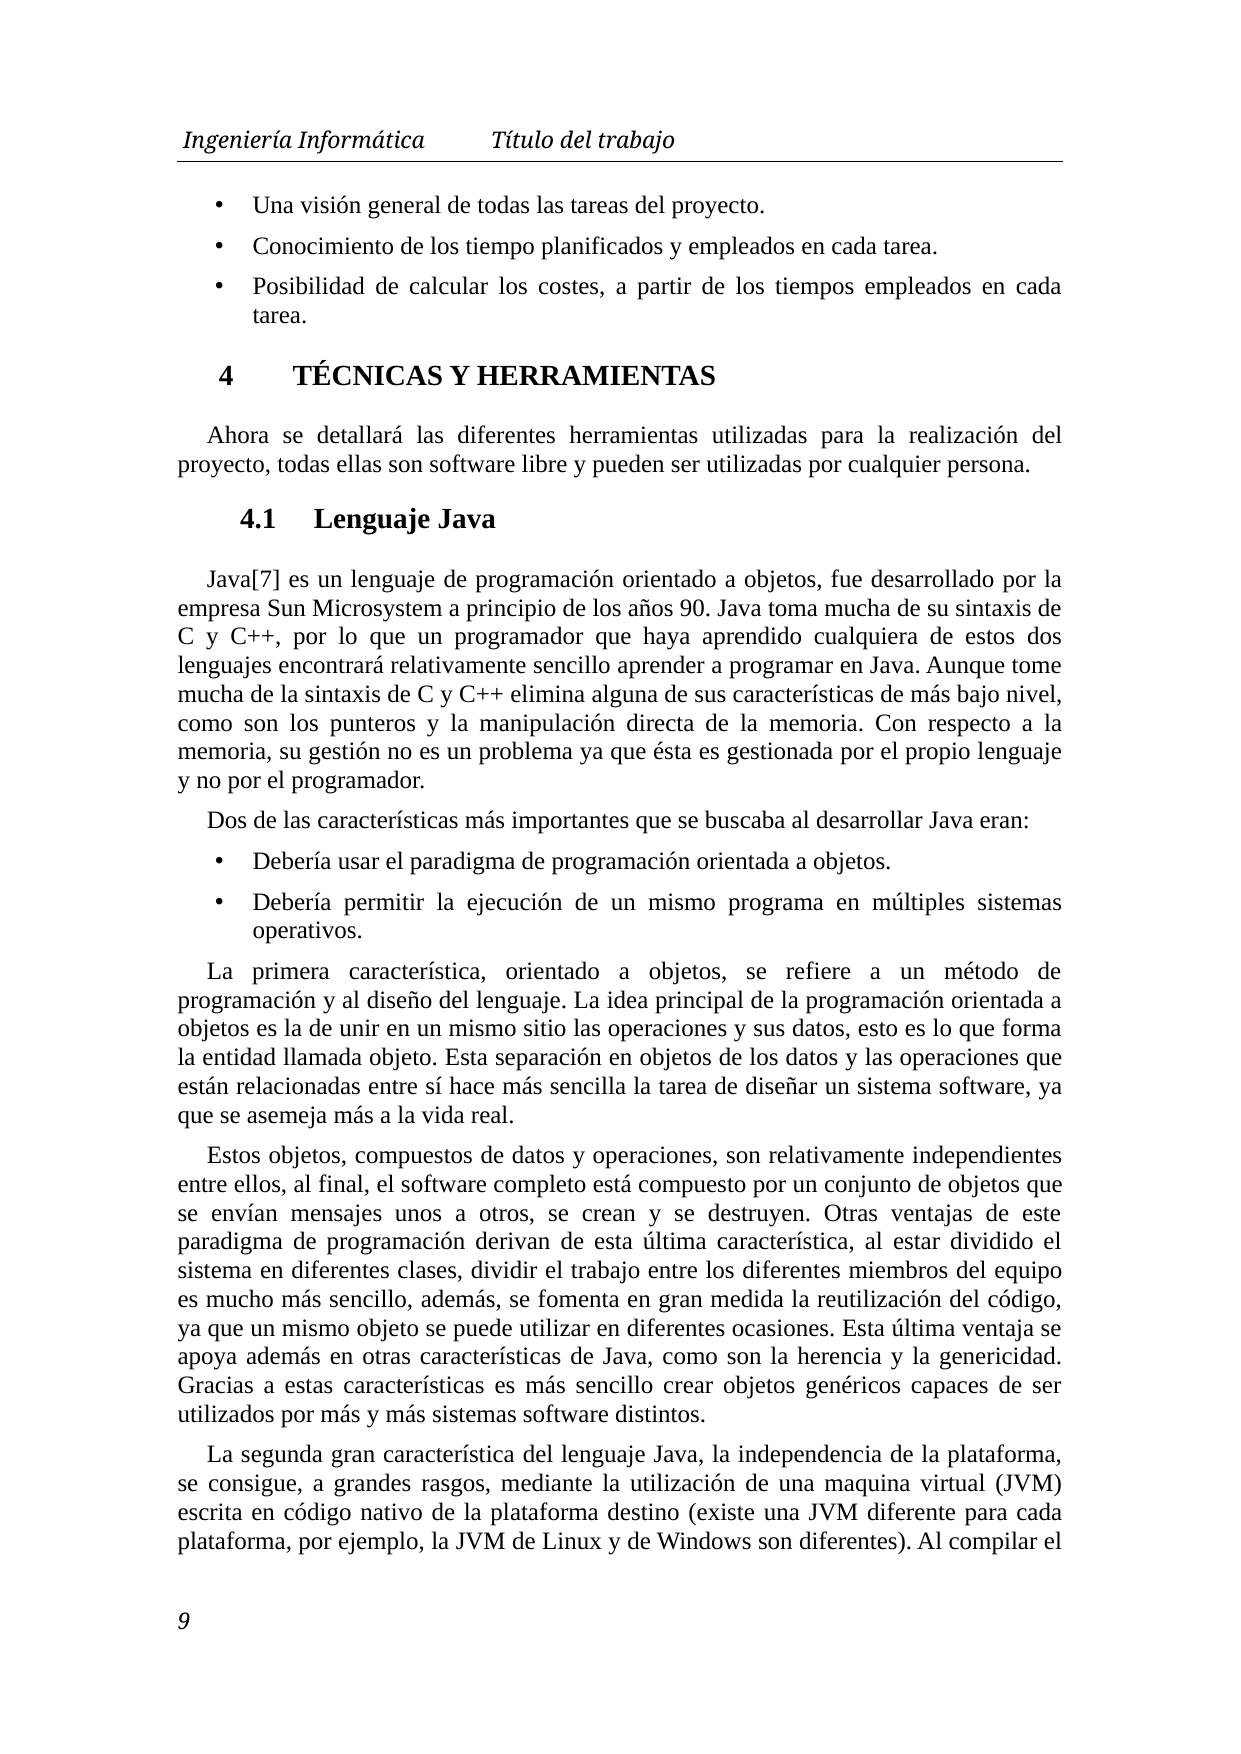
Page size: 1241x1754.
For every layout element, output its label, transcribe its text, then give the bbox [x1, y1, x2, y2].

text Estos objetos, compuestos de datos y operaciones, son relativamente independientes entre ellos, al final, el software completo está compuesto por un conjunto de objetos que se envían mensajes unos a otros, se crean y se destruyen. Otras ventajas de este paradigma de programación derivan de esta última característica, al estar dividido el sistema en diferentes clases, dividir el trabajo entre los diferentes miembros del equipo es mucho más sencillo, además, se fomenta en gran medida la reutilización del código, ya que un mismo objeto se puede utilizar en diferentes ocasiones. Esta última ventaja se apoya además en otras características de Java, como son la herencia y la genericidad. Gracias a estas características es más sencillo crear objetos genéricos capaces de ser utilizados por más y más sistemas software distintos. [177, 1140, 1063, 1428]
text La segunda gran característica del lenguaje Java, la independencia de la plataforma, se consigue, a grandes rasgos, mediante la utilización de una maquina virtual (JVM) escrita en código nativo de la plataforma destino (existe una JVM diferente para cada plataforma, por ejemplo, la JVM de Linux y de Windows son diferentes). Al compilar el [177, 1439, 1063, 1554]
list Una visión general de todas las tareas del proyecto. [215, 190, 1063, 219]
subtitle Lenguaje Java [240, 502, 1063, 535]
list Debería permitir la ejecución de un mismo programa en múltiples sistemas operativos. [215, 887, 1063, 944]
list Debería usar el paradigma de programación orientada a objetos. [215, 846, 1063, 875]
list Posibilidad de calcular los costes, a partir de los tiempos empleados en cada tarea. [215, 271, 1063, 329]
text Java[7] es un lenguaje de programación orientado a objetos, fue desarrollado por la empresa Sun Microsystem a principio de los años 90. Java toma mucha de su sintaxis de C y C++, por lo que un programador que haya aprendido cualquiera de estos dos lenguajes encontrará relativamente sencillo aprender a programar en Java. Aunque tome mucha de la sintaxis de C y C++ elimina alguna de sus características de más bajo nivel, como son los punteros y la manipulación directa de la memoria. Con respecto a la memoria, su gestión no es un problema ya que ésta es gestionada por el propio lenguaje y no por el programador. [177, 564, 1063, 794]
text La primera característica, orientado a objetos, se refiere a un método de programación y al diseño del lenguaje. La idea principal de la programación orientada a objetos es la de unir en un mismo sitio las operaciones y sus datos, esto es lo que forma la entidad llamada objeto. Esta separación en objetos de los datos y las operaciones que están relacionadas entre sí hace más sencilla la tarea de diseñar un sistema software, ya que se asemeja más a la vida real. [177, 956, 1063, 1128]
list Conocimiento de los tiempo planificados y empleados en cada tarea. [215, 231, 1063, 260]
text Ahora se detallará las diferentes herramientas utilizadas para la realización del proyecto, todas ellas son software libre y pueden ser utilizadas por cualquier persona. [177, 421, 1063, 478]
subtitle Técnicas y herramientas [218, 358, 1063, 392]
text Dos de las características más importantes que se buscaba al desarrollar Java eran: [177, 806, 1063, 834]
